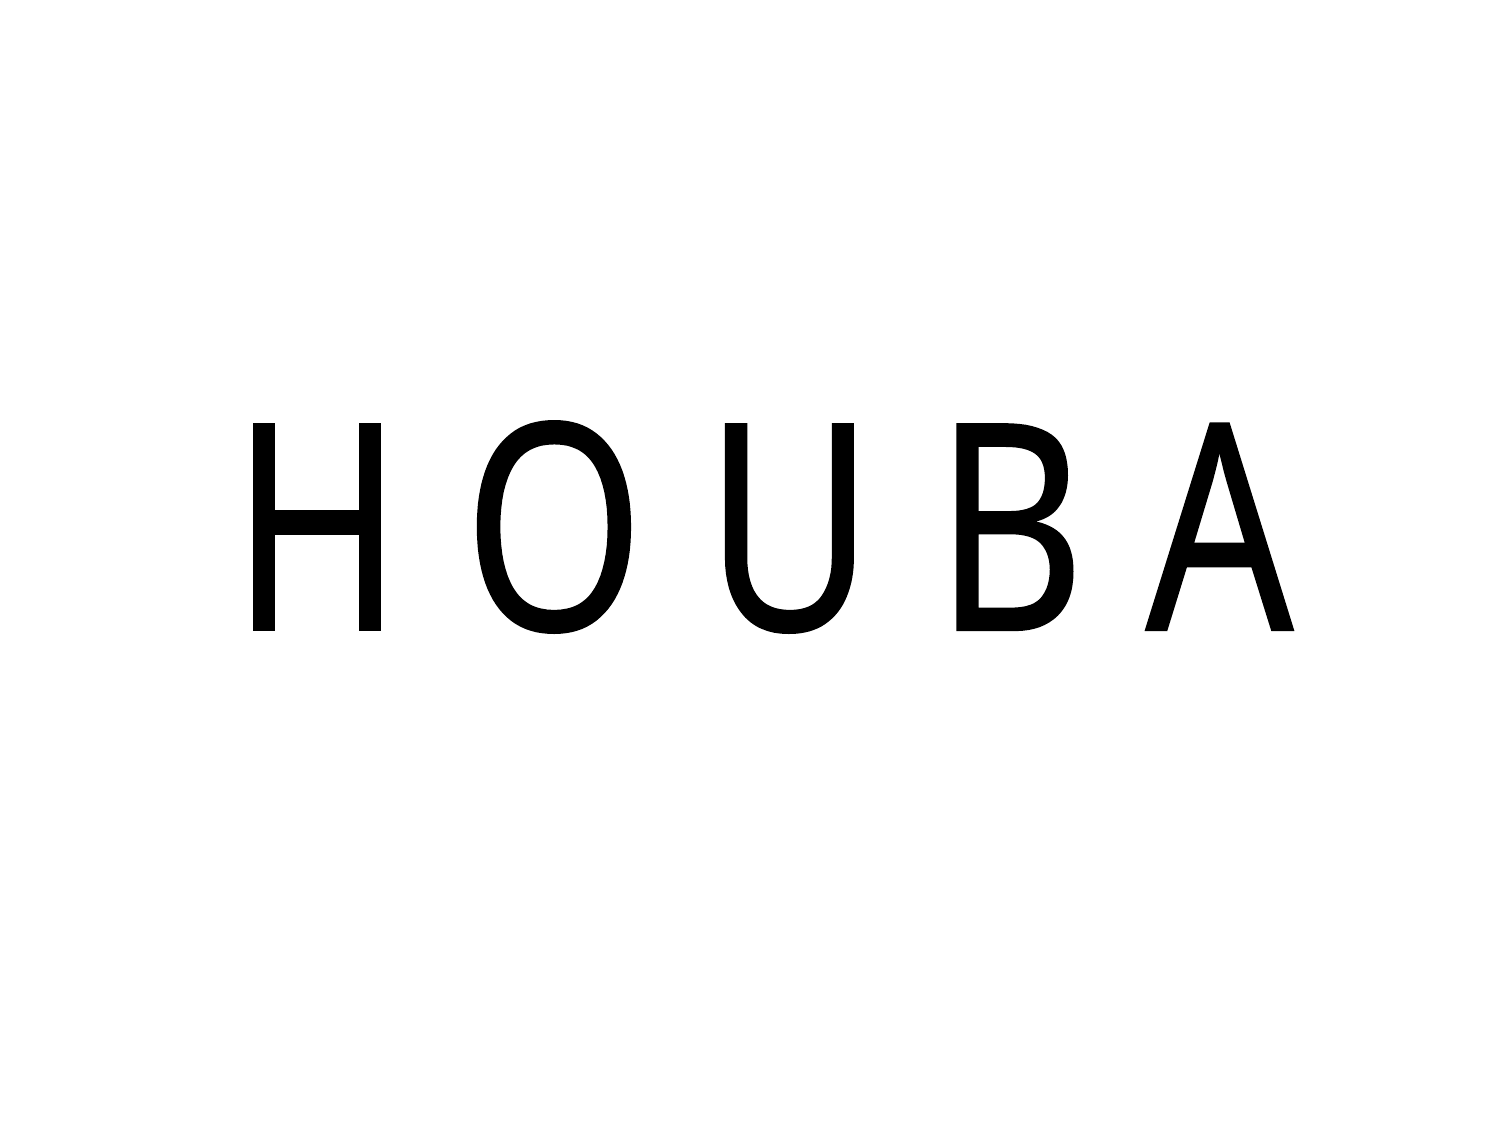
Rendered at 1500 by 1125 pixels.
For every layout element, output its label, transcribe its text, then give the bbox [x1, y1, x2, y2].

text_box H O U B A [477, 420, 631, 634]
text_box H O U B A [253, 423, 381, 631]
text_box H O U B A [725, 424, 854, 634]
text_box H O U B A [1145, 423, 1294, 631]
text_box H O U B A [957, 423, 1073, 631]
